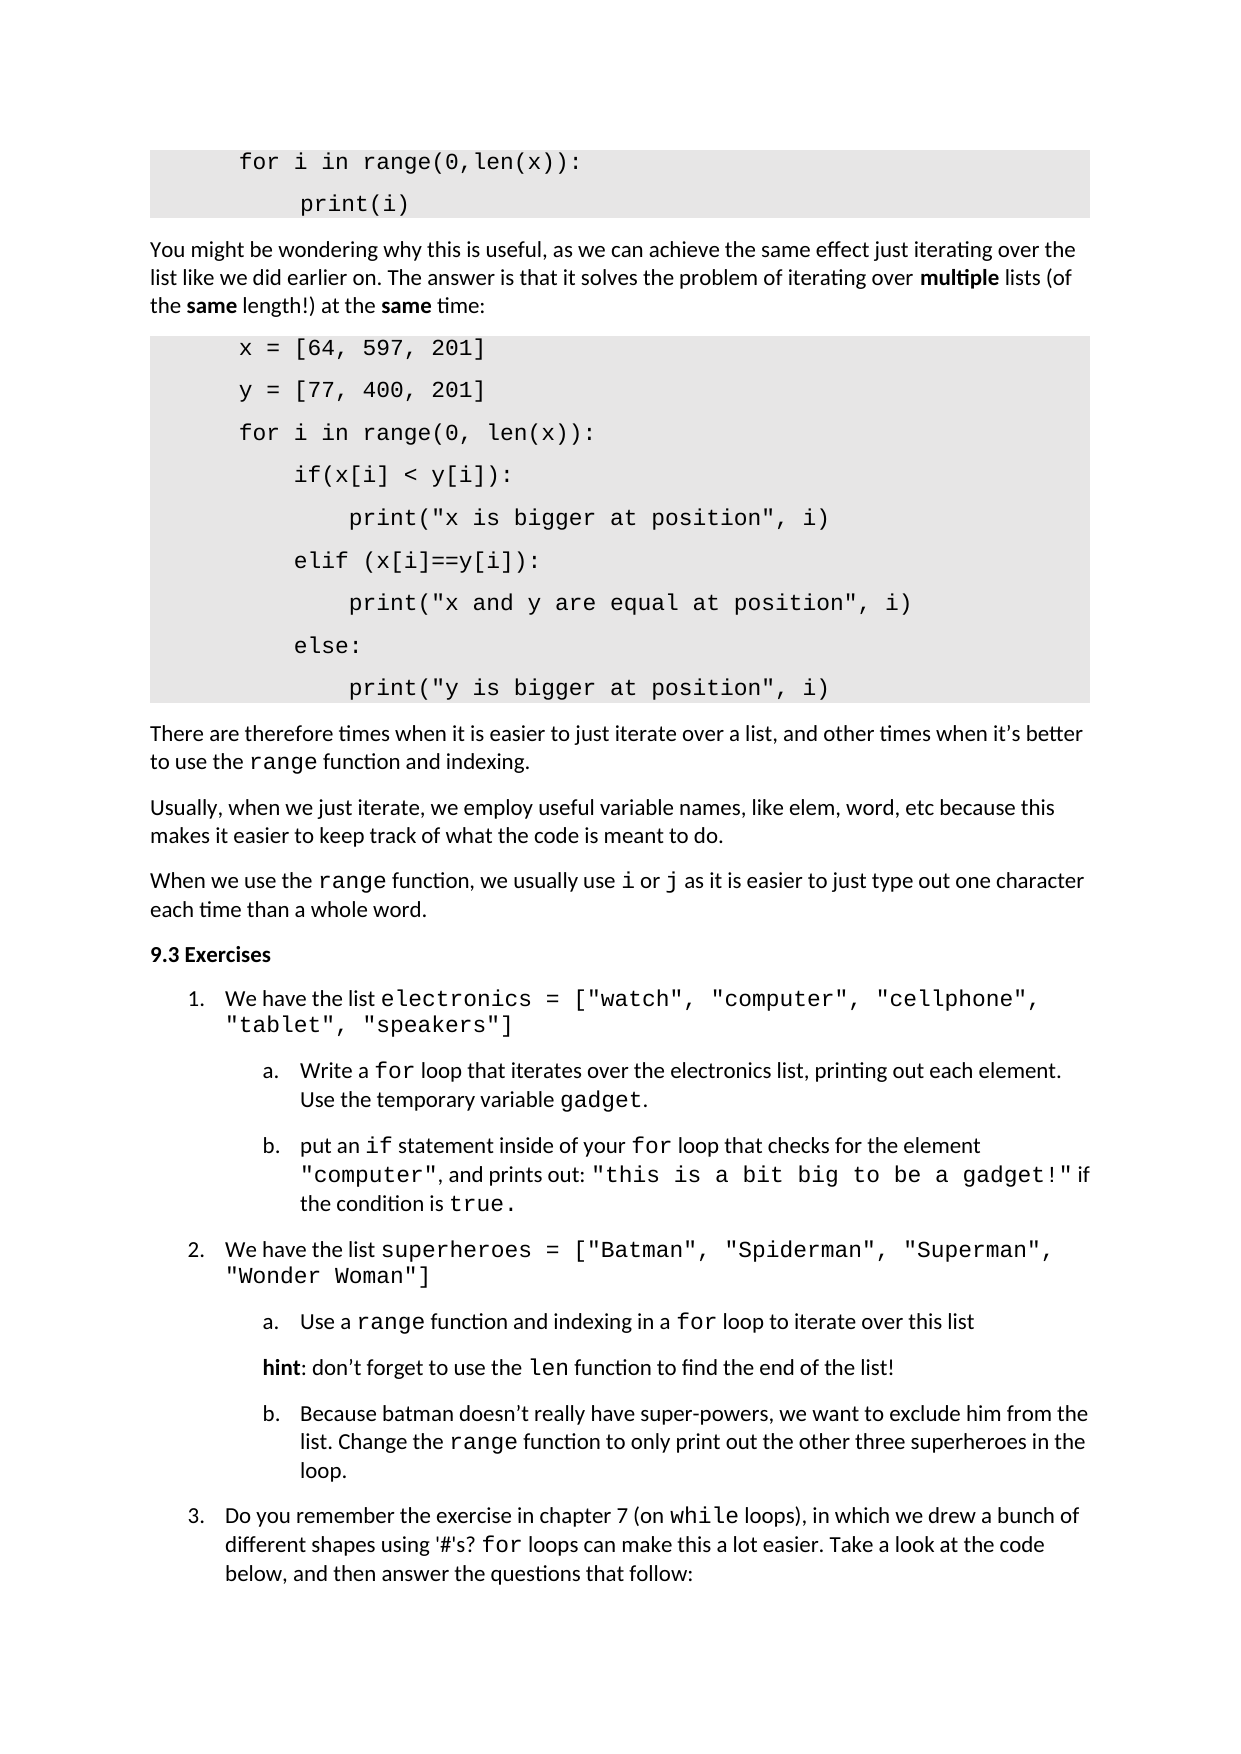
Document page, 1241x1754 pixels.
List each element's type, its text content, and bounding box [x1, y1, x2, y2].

text 9.3 Exercises [150, 940, 1090, 968]
text You might be wondering why this is useful, as we can achieve the same effect just iterating over the list like we did earlier on. The answer is that it solves the problem of iterating over multiple lists (of the same length!) at the same time: [150, 235, 1090, 319]
list Write a for loop that iterates over the electronics list, printing out each element. Use the temporary variable gadget. [262, 1056, 1090, 1114]
text print(i) [150, 193, 1090, 218]
text There are therefore times when it is easier to just iterate over a list, and other times when it’s better to use the range function and indexing. [150, 719, 1090, 777]
text elif (x[i]==y[i]): [150, 549, 1090, 575]
text for i in range(0,len(x)): [150, 150, 1090, 176]
text When we use the range function, we usually use i or j as it is easier to just type out one character each time than a whole word. [150, 866, 1090, 923]
list put an if statement inside of your for loop that checks for the element "computer", and prints out: "this is a bit big to be a gadget!" if the condition is true. [262, 1131, 1090, 1219]
list Because batman doesn’t really have super-powers, we want to exclude him from the list. Change the range function to only print out the other three superheroes in the loop. [262, 1399, 1090, 1484]
text if(x[i] < y[i]): [150, 464, 1090, 490]
text Usually, when we just iterate, we employ useful variable names, like elem, word, etc because this makes it easier to keep track of what the code is meant to do. [150, 793, 1090, 849]
text y = [77, 400, 201] [150, 378, 1090, 404]
text x = [64, 597, 201] [150, 336, 1090, 362]
list Do you remember the exercise in chapter 7 (on while loops), in which we drew a bunch of different shapes using '#'s? for loops can make this a lot easier. Take a look at the code below, and then answer the questions that follow: [187, 1501, 1090, 1587]
list We have the list superheroes = ["Batman", "Spiderman", "Superman", "Wonder Woman"] [187, 1235, 1090, 1291]
list Use a range function and indexing in a for loop to iterate over this list [262, 1307, 1090, 1336]
text print("y is bigger at position", i) [150, 677, 1090, 703]
text print("x and y are equal at position", i) [150, 592, 1090, 617]
text print("x is bigger at position", i) [150, 506, 1090, 532]
text hint: don’t forget to use the len function to find the end of the list! [187, 1353, 1090, 1382]
text else: [150, 634, 1090, 660]
list We have the list electronics = ["watch", "computer", "cellphone", "tablet", "speakers"] [187, 984, 1090, 1039]
text for i in range(0, len(x)): [150, 421, 1090, 447]
